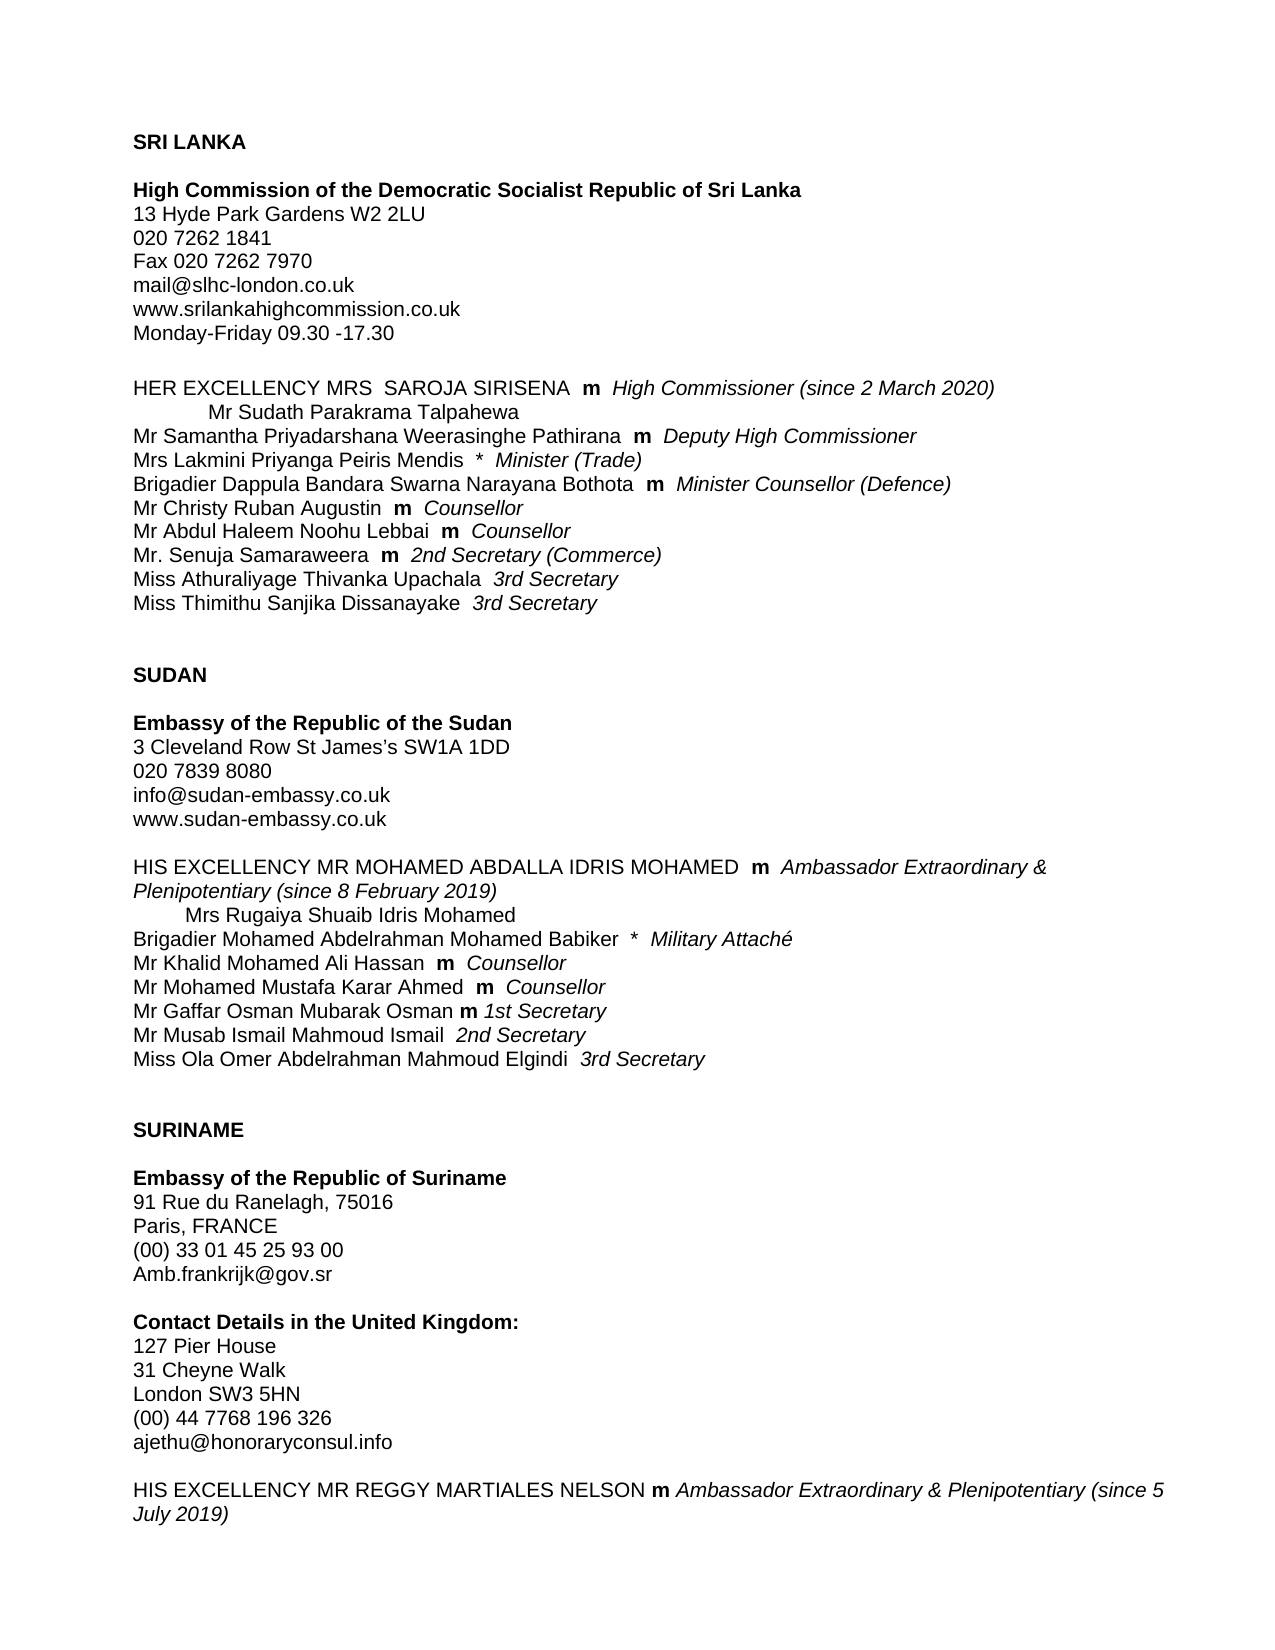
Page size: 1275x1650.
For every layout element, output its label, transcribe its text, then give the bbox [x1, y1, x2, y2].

text www.sudan-embassy.co.uk [133, 807, 1181, 831]
text (00) 33 01 45 25 93 00 [133, 1238, 1181, 1262]
text High Commission of the Democratic Socialist Republic of Sri Lanka [133, 177, 1181, 201]
text Mr Sudath Parakrama Talpahewa [133, 399, 1181, 423]
text Mrs Lakmini Priyanga Peiris Mendis * Minister (Trade) [133, 447, 1181, 471]
text Miss Thimithu Sanjika Dissanayake 3rd Secretary [133, 591, 1181, 615]
text Mrs Rugaiya Shuaib Idris Mohamed [133, 903, 1181, 927]
text Mr Christy Ruban Augustin m Counsellor [133, 495, 1181, 519]
text SURINAME [133, 1118, 1181, 1142]
text HER EXCELLENCY MRS SAROJA SIRISENA m High Commissioner (since 2 March 2020) [133, 376, 1181, 399]
text 13 Hyde Park Gardens W2 2LU 020 7262 1841 Fax 020 7262 7970 mail@slhc-london.co.uk www.srilankahighcommission.co.uk Monday-Friday 09.30 -17.30 [133, 201, 1181, 376]
text (00) 44 7768 196 326 [133, 1406, 1181, 1430]
text Paris, FRANCE [133, 1214, 1181, 1238]
text Mr Samantha Priyadarshana Weerasinghe Pathirana m Deputy High Commissioner [133, 423, 1181, 447]
text Miss Athuraliyage Thivanka Upachala 3rd Secretary [133, 567, 1181, 591]
text London SW3 5HN [133, 1382, 1181, 1406]
text Mr Gaffar Osman Mubarak Osman m 1st Secretary [133, 998, 1181, 1022]
text Miss Ola Omer Abdelrahman Mahmoud Elgindi 3rd Secretary [133, 1046, 1181, 1070]
text 020 7839 8080 [133, 759, 1181, 783]
text Mr Khalid Mohamed Ali Hassan m Counsellor [133, 951, 1181, 974]
subtitle Embassy of the Republic of Suriname [133, 1166, 1181, 1190]
text Contact Details in the United Kingdom: [133, 1310, 1181, 1334]
text HIS EXCELLENCY MR MOHAMED ABDALLA IDRIS MOHAMED m Ambassador Extraordinary & Plenipotentiary (since 8 February 2019) [133, 855, 1181, 903]
text 31 Cheyne Walk [133, 1358, 1181, 1382]
text HIS EXCELLENCY MR REGGY MARTIALES NELSON m Ambassador Extraordinary & Plenipotentiary (since 5 July 2019) [133, 1478, 1181, 1526]
text Mr Abdul Haleem Noohu Lebbai m Counsellor Mr. Senuja Samaraweera m 2nd Secretary (Commerce) [133, 519, 1181, 567]
text info@sudan-embassy.co.uk [133, 783, 1181, 807]
text Brigadier Dappula Bandara Swarna Narayana Bothota m Minister Counsellor (Defence) [133, 471, 1181, 495]
subtitle SRI LANKA [133, 129, 1181, 153]
text 91 Rue du Ranelagh, 75016 [133, 1190, 1181, 1214]
text Amb.frankrijk@gov.sr [133, 1262, 1181, 1286]
text Mr Mohamed Mustafa Karar Ahmed m Counsellor [133, 974, 1181, 998]
text Brigadier Mohamed Abdelrahman Mohamed Babiker * Military Attaché [133, 927, 1181, 951]
text Mr Musab Ismail Mahmoud Ismail 2nd Secretary [133, 1022, 1181, 1046]
subtitle SUDAN [133, 663, 1181, 687]
text 127 Pier House [133, 1334, 1181, 1358]
text 3 Cleveland Row St James’s SW1A 1DD [133, 735, 1181, 759]
text Embassy of the Republic of the Sudan [133, 711, 1181, 735]
text ajethu@honoraryconsul.info [133, 1430, 1181, 1454]
